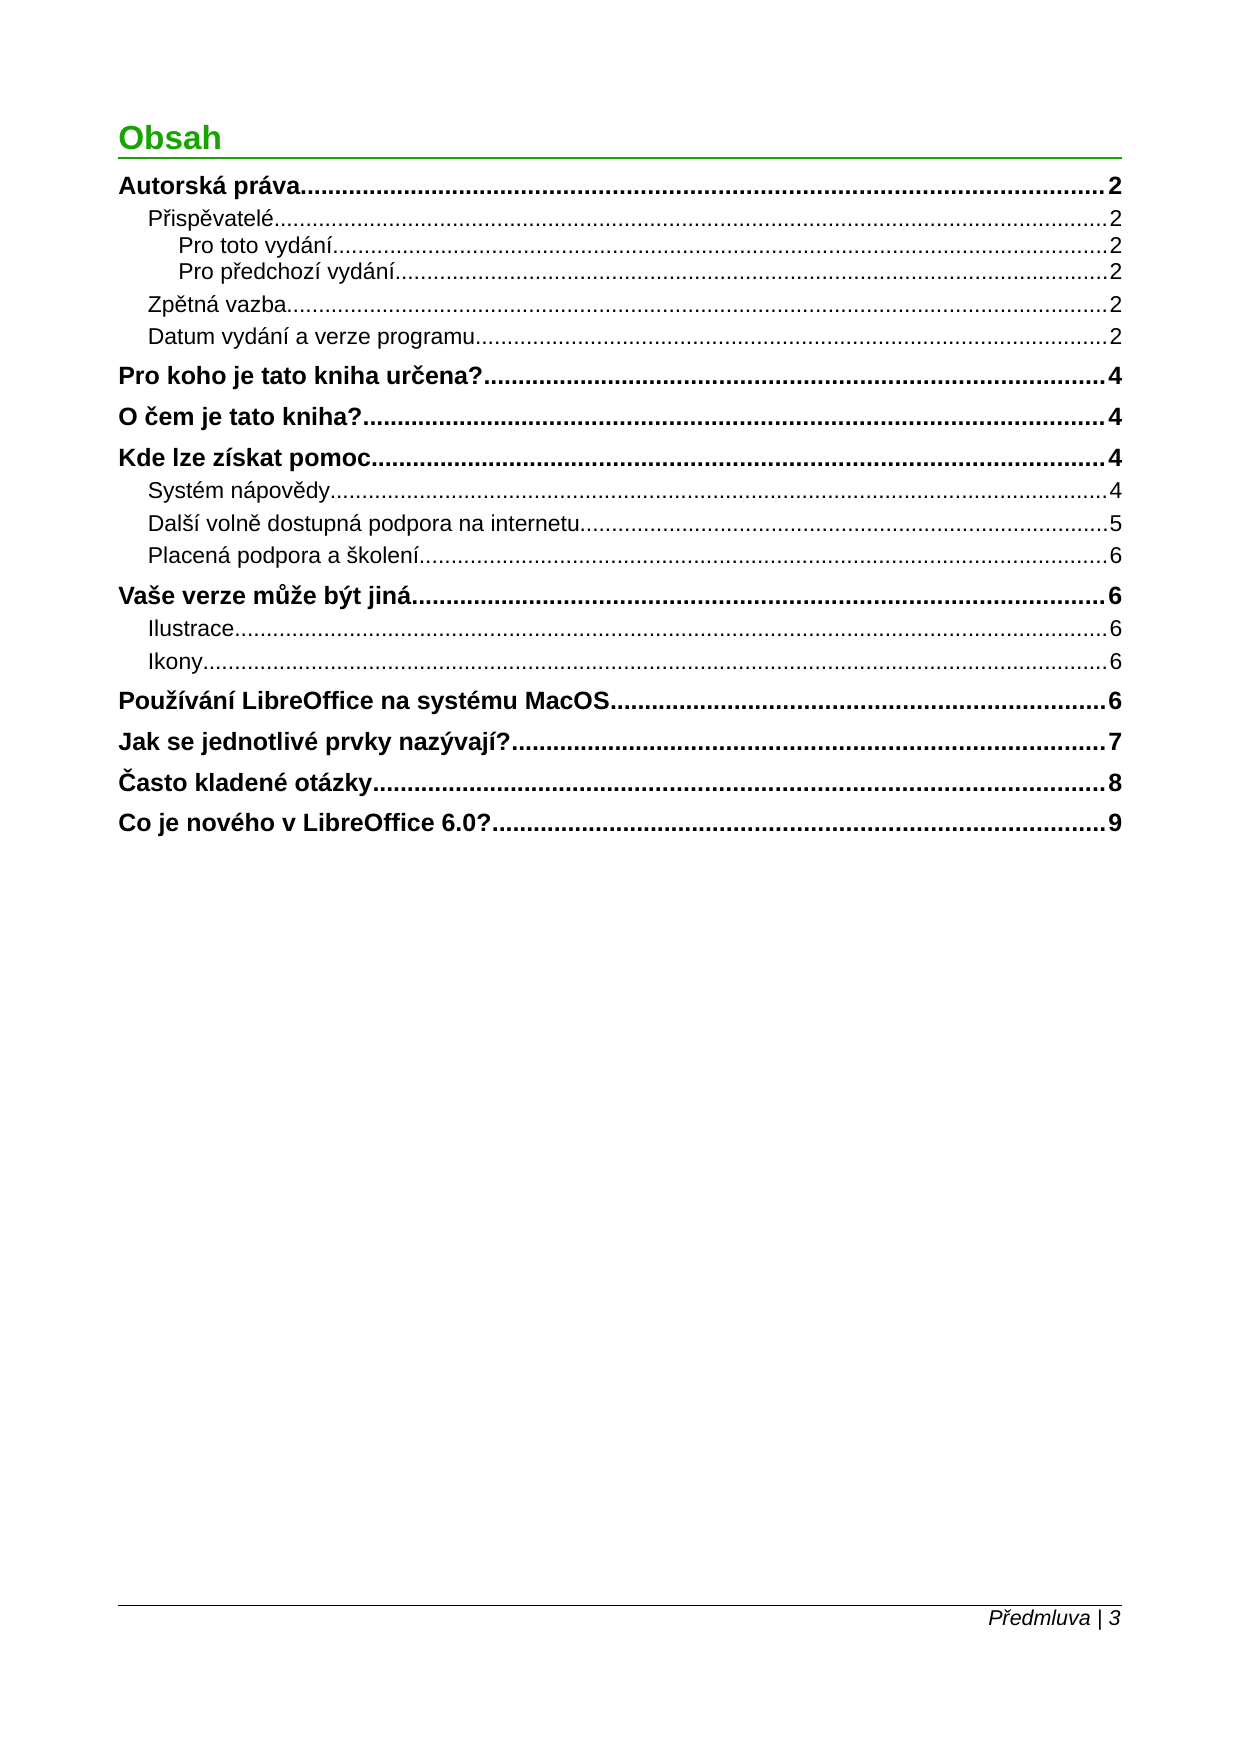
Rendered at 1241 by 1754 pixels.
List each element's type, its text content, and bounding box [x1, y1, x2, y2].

text Co je nového v LibreOffice 6.0? 9 [118, 808, 1122, 837]
text Zpětná vazba 2 [148, 291, 1122, 317]
text Systém nápovědy 4 [148, 477, 1122, 504]
text Pro koho je tato kniha určena? 4 [118, 361, 1122, 390]
text Vaše verze může být jiná 6 [118, 581, 1122, 609]
text Pro předchozí vydání 2 [178, 258, 1122, 284]
text O čem je tato kniha? 4 [118, 402, 1122, 431]
text Další volně dostupná podpora na internetu 5 [148, 510, 1122, 536]
text Používání LibreOffice na systému MacOS 6 [118, 686, 1122, 715]
subtitle Obsah [118, 118, 1122, 157]
text Pro toto vydání 2 [178, 232, 1122, 258]
text Často kladené otázky 8 [118, 768, 1122, 796]
text Ikony 6 [148, 648, 1122, 674]
text Kde lze získat pomoc 4 [118, 443, 1122, 471]
text Placená podpora a školení 6 [148, 542, 1122, 569]
text Datum vydání a verze programu 2 [148, 323, 1122, 349]
text Jak se jednotlivé prvky nazývají? 7 [118, 727, 1122, 756]
text Ilustrace 6 [148, 615, 1122, 642]
text Přispěvatelé 2 [148, 205, 1122, 232]
text Autorská práva 2 [118, 171, 1122, 199]
